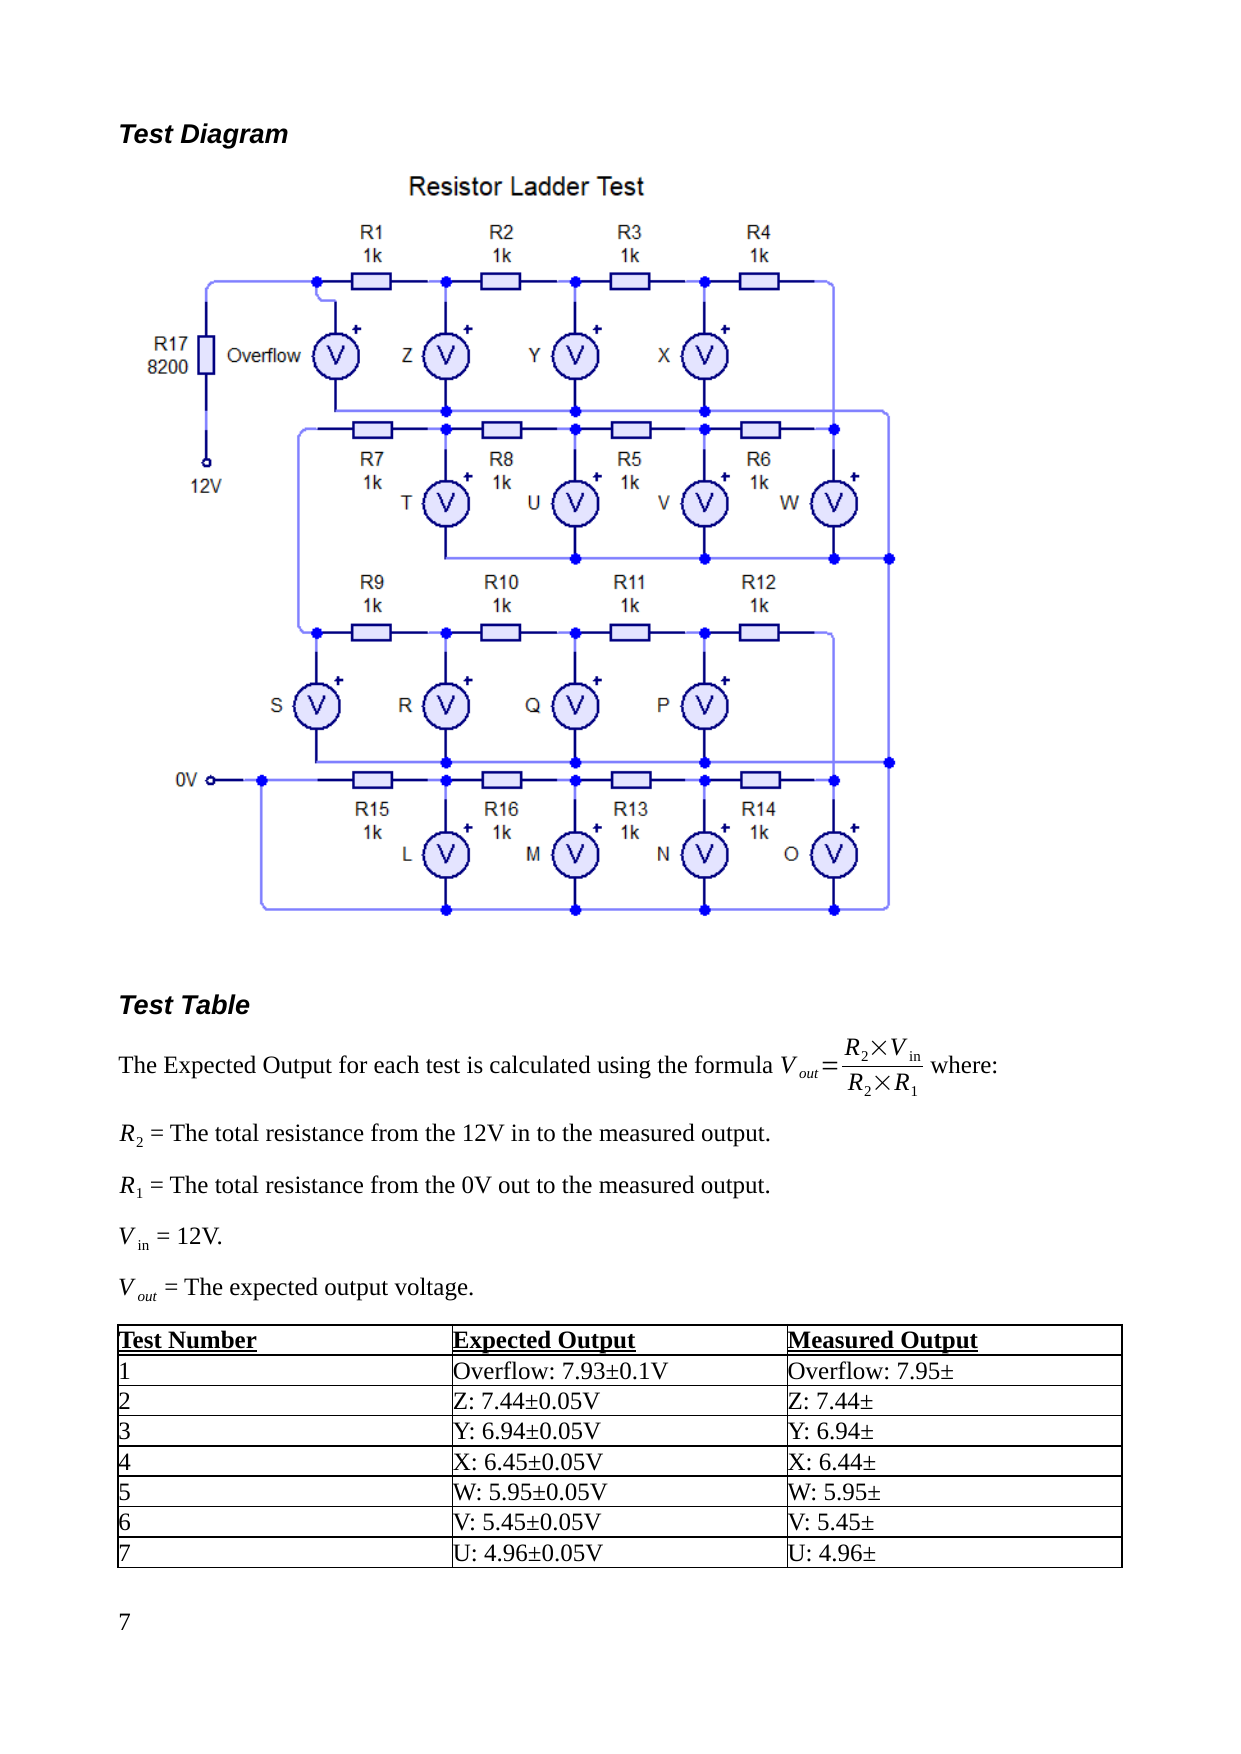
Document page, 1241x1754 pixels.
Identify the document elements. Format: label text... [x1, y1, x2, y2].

table_cell U: 4.96±0.05V [453, 1538, 787, 1566]
table_cell Y: 6.94±0.05V [453, 1416, 787, 1445]
table_cell 3 [119, 1416, 452, 1445]
text = The total resistance from the 0V out to the measured output. [118, 1170, 1122, 1202]
table_cell 4 [119, 1447, 452, 1475]
table_header Test Number [119, 1326, 452, 1354]
table_cell W: 5.95±0.05V [453, 1477, 787, 1506]
subtitle Test Diagram [118, 118, 1122, 149]
text = The total resistance from the 12V in to the measured output. [118, 1118, 1122, 1151]
table_cell X: 6.44± [788, 1447, 1121, 1475]
subtitle Test Table [118, 989, 1122, 1020]
text = 12V. [118, 1221, 1122, 1254]
table_cell Z: 7.44±0.05V [453, 1386, 787, 1415]
table_cell 7 [119, 1538, 452, 1566]
table_cell V: 5.45± [788, 1507, 1121, 1536]
table_cell W: 5.95± [788, 1477, 1121, 1506]
table_cell 5 [119, 1477, 452, 1506]
table_header Measured Output [788, 1326, 1121, 1354]
table_cell U: 4.96± [788, 1538, 1121, 1566]
table_cell 1 [119, 1356, 452, 1384]
table_cell X: 6.45±0.05V [453, 1447, 787, 1475]
table_cell 2 [119, 1386, 452, 1415]
table_cell Z: 7.44± [788, 1386, 1121, 1415]
table_cell Overflow: 7.93±0.1V [453, 1356, 787, 1384]
table_cell V: 5.45±0.05V [453, 1507, 787, 1536]
table_cell Overflow: 7.95± [788, 1356, 1121, 1384]
text The Expected Output for each test is calculated using the formula where: [118, 1033, 1122, 1099]
table_cell 6 [119, 1507, 452, 1536]
table_header Expected Output [453, 1326, 787, 1354]
table_cell Y: 6.94± [788, 1416, 1121, 1445]
text = The expected output voltage. [118, 1272, 1122, 1305]
picture [118, 161, 908, 925]
